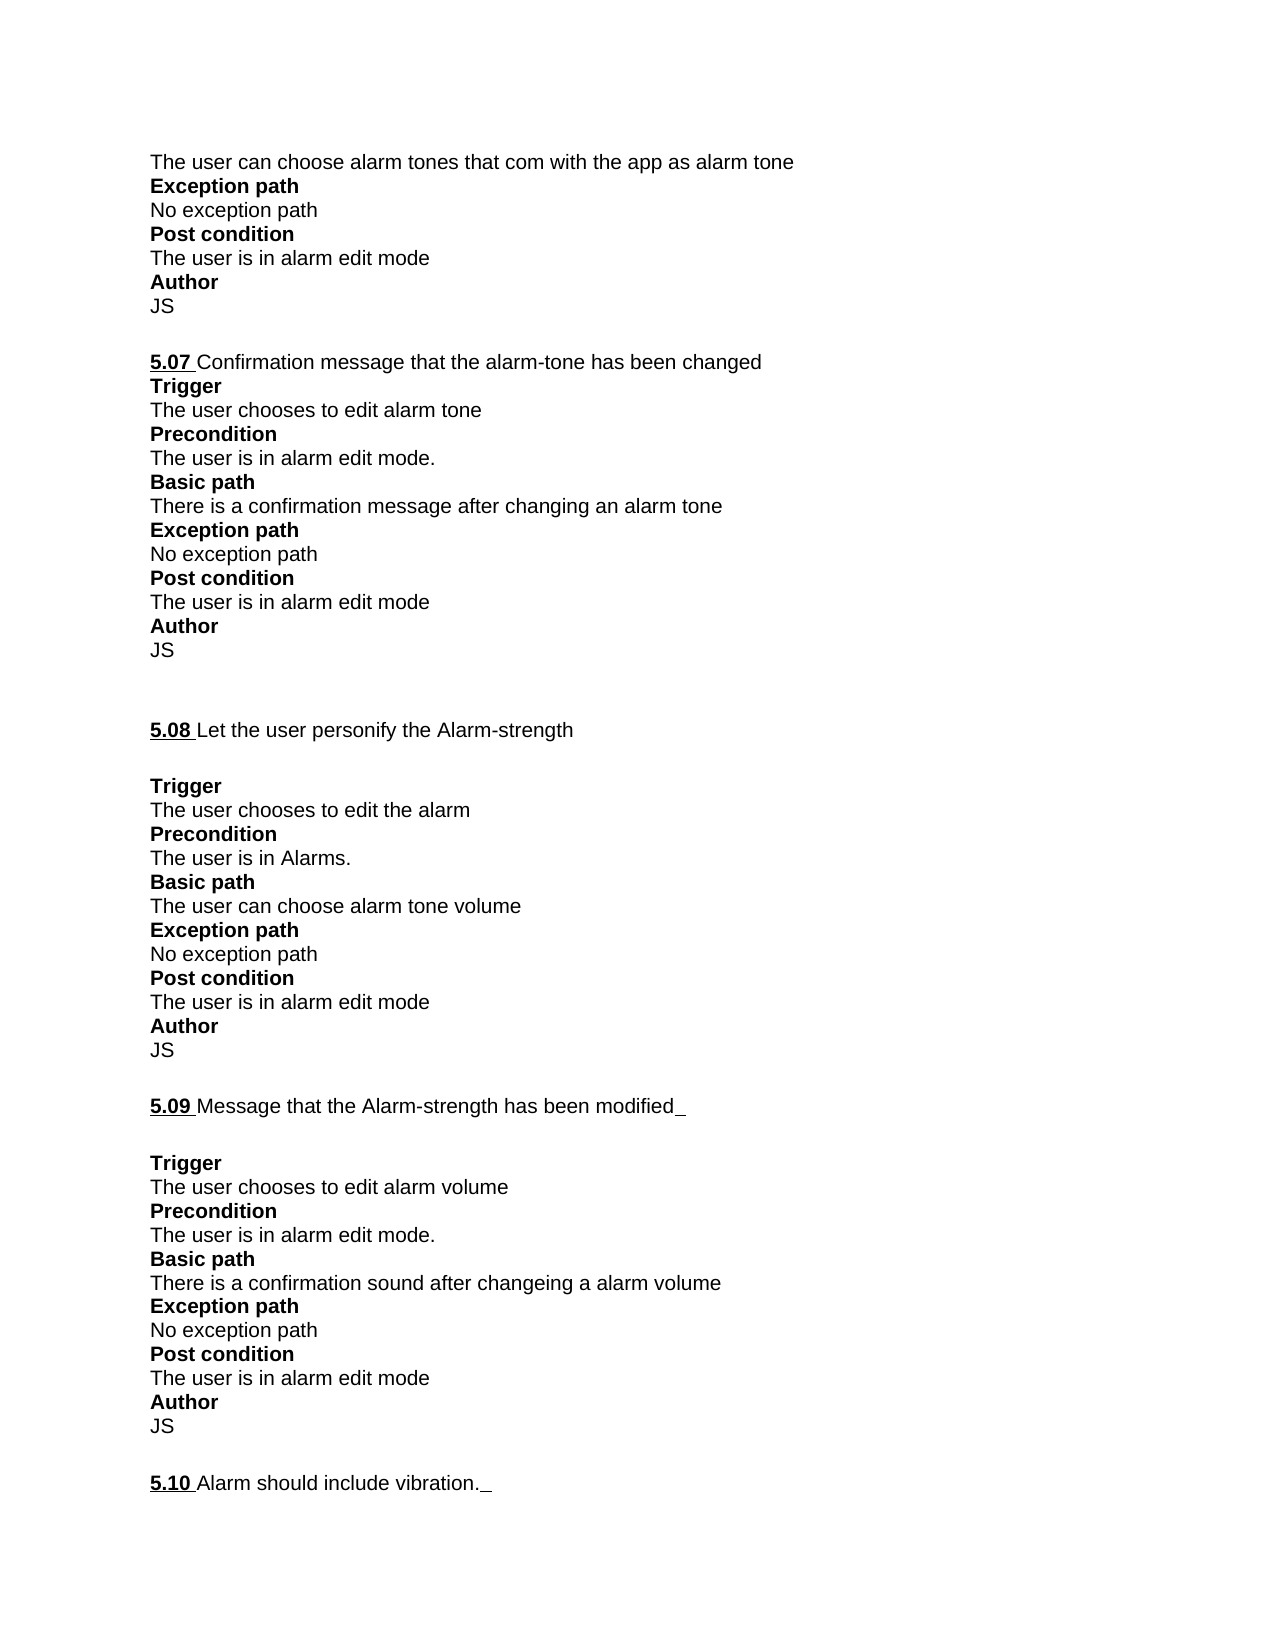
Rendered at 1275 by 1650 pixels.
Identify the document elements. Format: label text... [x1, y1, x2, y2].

text The user can choose alarm tones that com with the app as alarm tone Exception path No exception path Post condition The user is in alarm edit mode Author JS 5.07 Confirmation message that the alarm-tone has been changed Trigger The user chooses to edit alarm tone Precondition The user is in alarm edit mode. Basic path There is a confirmation message after changing an alarm tone Exception path No exception path Post condition The user is in alarm edit mode Author JS 5.08 Let the user personify the Alarm-strength Trigger The user chooses to edit the alarm Precondition The user is in Alarms. Basic path The user can choose alarm tone volume Exception path No exception path Post condition The user is in alarm edit mode Author JS 5.09 Message that the Alarm-strength has been modified Trigger The user chooses to edit alarm volume Precondition The user is in alarm edit mode. Basic path There is a confirmation sound after changeing a alarm volume Exception path No exception path Post condition The user is in alarm edit mode Author JS 5.10 Alarm should include vibration. [150, 150, 1125, 1494]
